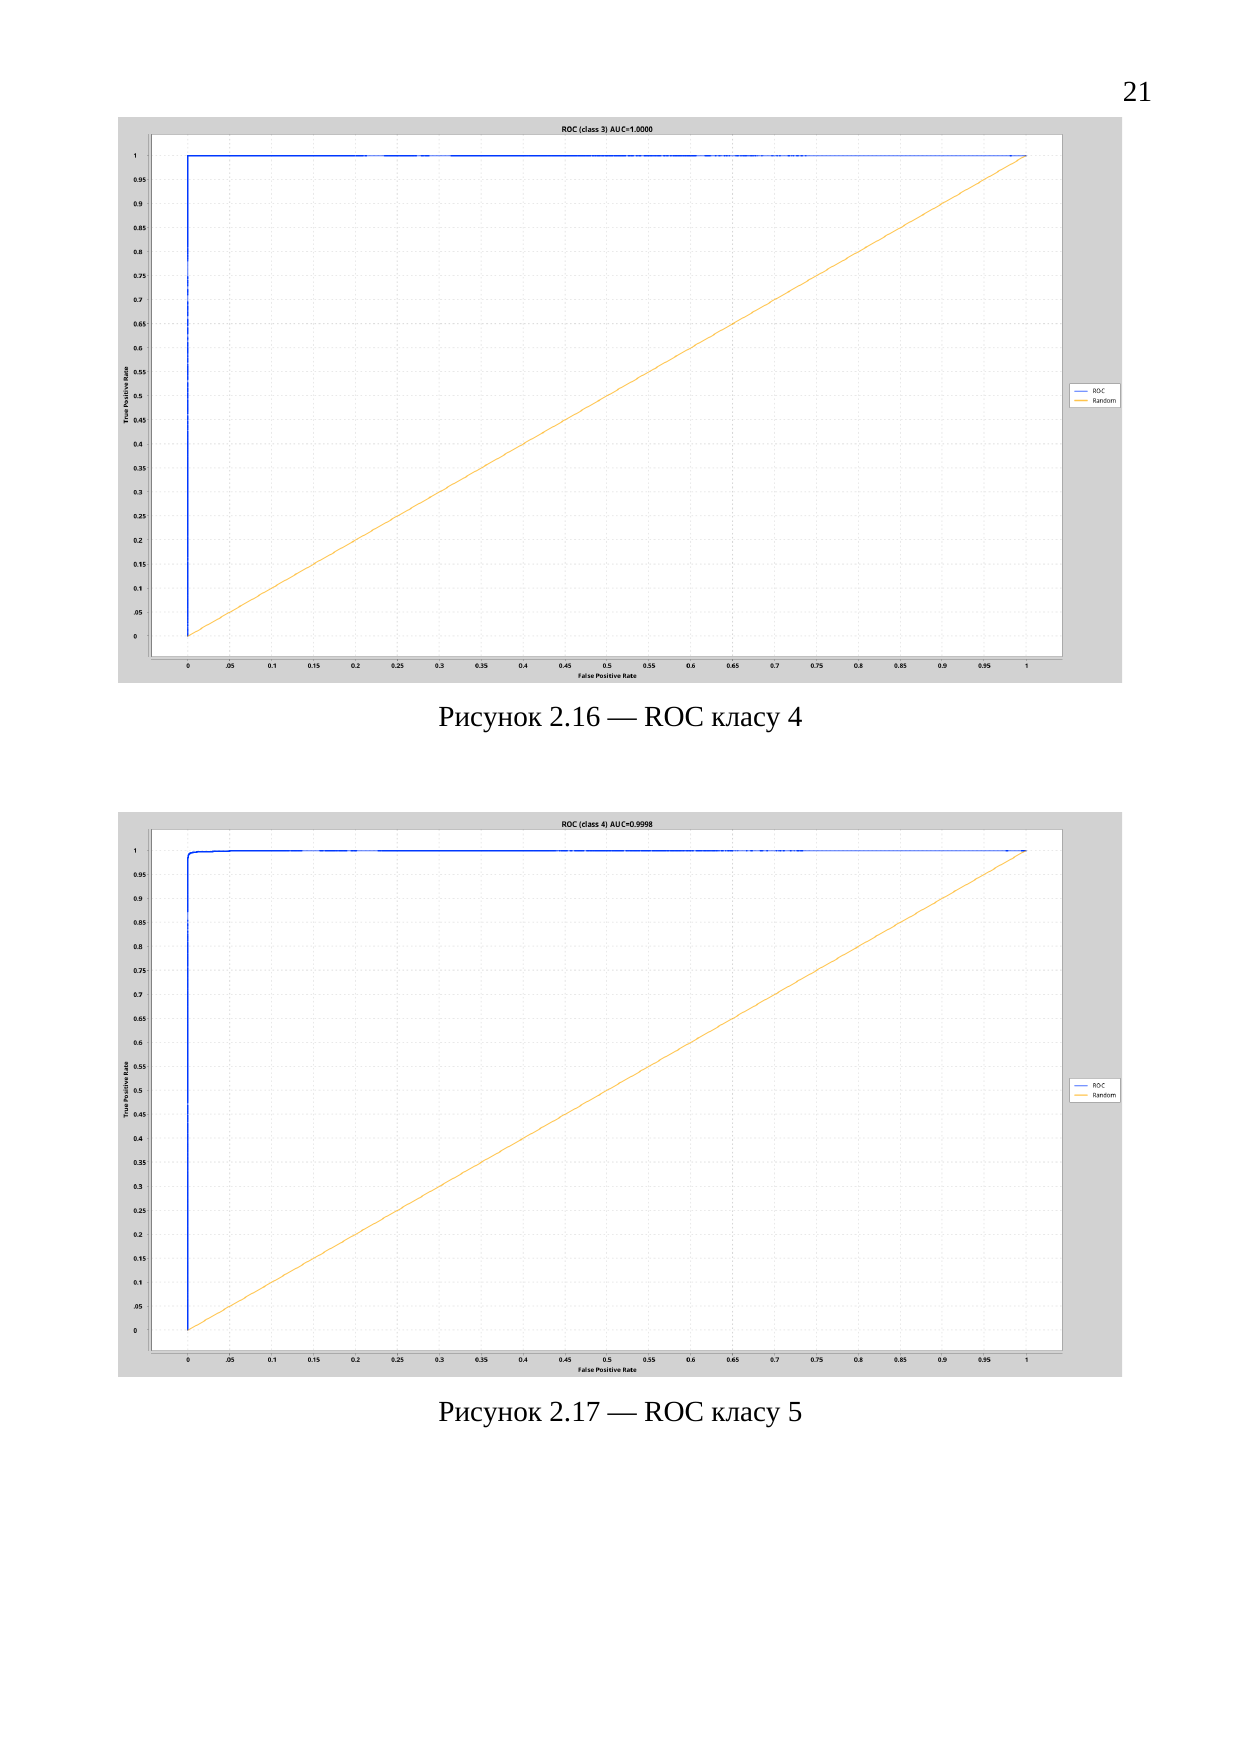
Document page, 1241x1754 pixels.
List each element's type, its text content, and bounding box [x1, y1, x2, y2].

text Рисунок 2.17 — ROC класу 5 [118, 1377, 1122, 1427]
picture [118, 117, 1123, 683]
text Рисунок 2.16 — ROC класу 4 [118, 683, 1122, 733]
picture [118, 812, 1123, 1377]
